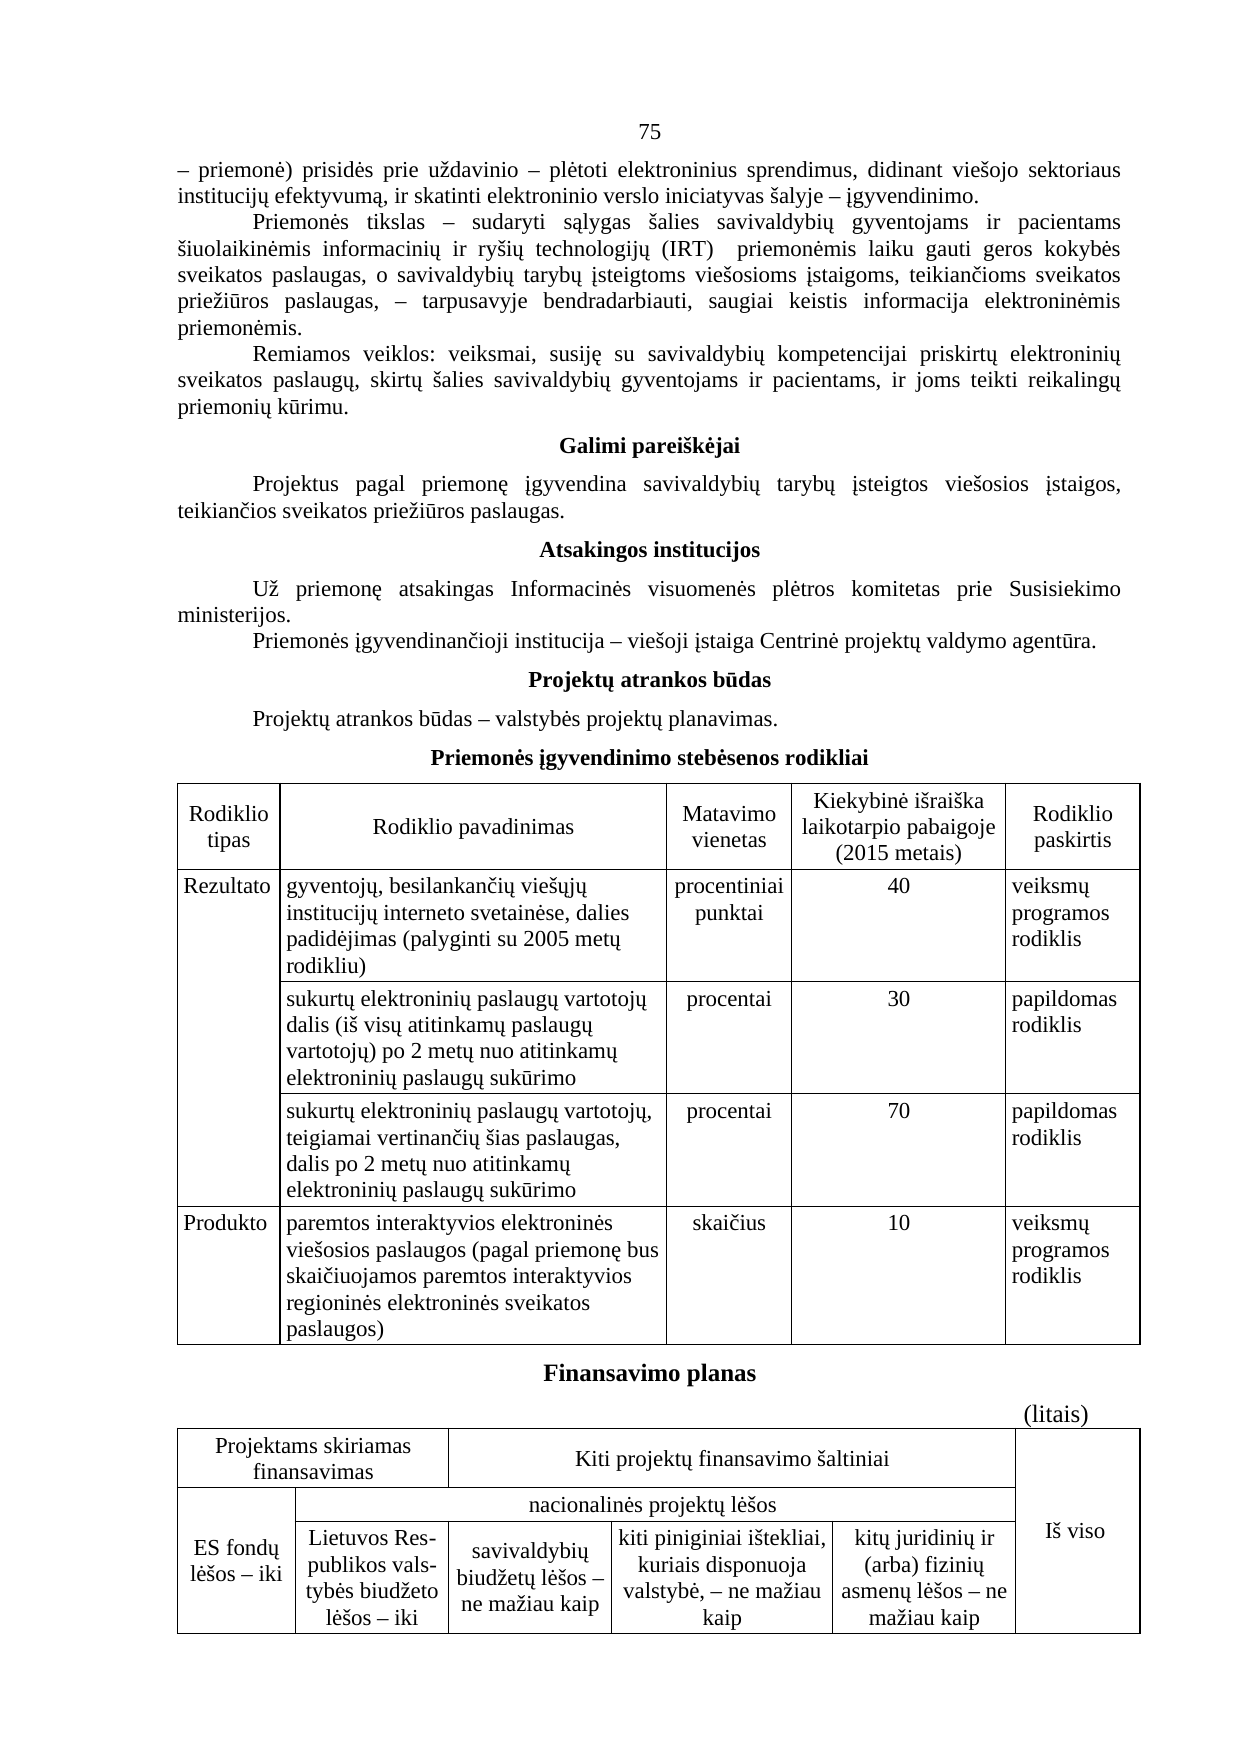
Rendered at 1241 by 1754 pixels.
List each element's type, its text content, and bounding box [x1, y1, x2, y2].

table_cell Produkto [178, 1207, 279, 1344]
table_cell papildomas rodiklis [1006, 1094, 1139, 1206]
table_header Kiti projektų finansavimo šaltiniai [449, 1429, 1015, 1487]
table_cell procentiniai punktai [667, 870, 791, 981]
table_cell Rezultato [178, 870, 279, 1206]
text Atsakingos institucijos [177, 536, 1122, 562]
list Remiamos veiklos: veiksmai, susiję su savivaldybių kompetencijai priskirtų elektroninių sveikatos paslaugų, skirtų šalies savivaldybių gyventojams ir pacientams, ir joms teikti reikalingų priemonių kūrimu. [177, 340, 1122, 419]
text Projektų atrankos būdas – valstybės projektų planavimas. [177, 705, 1122, 731]
text Projektų atrankos būdas [177, 666, 1122, 692]
table_cell nacionalinės projektų lėšos [296, 1488, 1015, 1521]
table_cell procentai [667, 1094, 791, 1206]
table_header Rodiklio pavadinimas [281, 784, 666, 869]
table_cell kitų juridinių ir (arba) fizinių asmenų lėšos – ne mažiau kaip [833, 1522, 1015, 1633]
table_header Projektams skiriamas finansavimas [178, 1429, 448, 1487]
text Finansavimo planas [177, 1358, 1122, 1386]
table_header Iš viso [1016, 1429, 1139, 1633]
table_header Rodiklio paskirtis [1006, 784, 1139, 869]
table_header Rodiklio tipas [178, 784, 279, 869]
text (litais) [177, 1399, 1088, 1428]
table_cell veiksmų programos rodiklis [1006, 870, 1139, 981]
text Už priemonę atsakingas Informacinės visuomenės plėtros komitetas prie Susisiekimo ministerijos. [177, 574, 1122, 627]
table_cell ES fondų lėšos – iki [178, 1488, 295, 1633]
table_cell 30 [792, 982, 1005, 1093]
table_cell 70 [792, 1094, 1005, 1206]
table_cell kiti piniginiai ištekliai, kuriais disponuoja valstybė, – ne mažiau kaip [612, 1522, 832, 1633]
table_cell gyventojų, besilankančių viešųjų institucijų interneto svetainėse, dalies padidėjimas (palyginti su 2005 metų rodikliu) [281, 870, 666, 981]
table_cell savivaldybių biudžetų lėšos – ne mažiau kaip [449, 1522, 611, 1633]
table_cell sukurtų elektroninių paslaugų vartotojų dalis (iš visų atitinkamų paslaugų vartotojų) po 2 metų nuo atitinkamų elektroninių paslaugų sukūrimo [281, 982, 666, 1093]
table_cell papildomas rodiklis [1006, 982, 1139, 1093]
table_header Matavimo vienetas [667, 784, 791, 869]
list Projektus pagal priemonę įgyvendina savivaldybių tarybų įsteigtos viešosios įstaigos, teikiančios sveikatos priežiūros paslaugas. [177, 471, 1122, 523]
text Priemonės įgyvendinančioji institucija – viešoji įstaiga Centrinė projektų valdymo agentūra. [177, 627, 1122, 654]
table_cell 10 [792, 1207, 1005, 1344]
text Priemonės įgyvendinimo stebėsenos rodikliai [177, 744, 1122, 770]
table_cell Lietuvos Res­publikos vals­tybės biudžeto lėšos – iki [296, 1522, 448, 1633]
text Galimi pareiškėjai [177, 432, 1122, 458]
table_cell skaičius [667, 1207, 791, 1344]
table_cell 40 [792, 870, 1005, 981]
text – priemonė) prisidės prie uždavinio – plėtoti elektroninius sprendimus, didinant viešojo sektoriaus institucijų efektyvumą, ir skatinti elektroninio verslo iniciatyvas šalyje – įgyvendinimo. [177, 156, 1122, 208]
list Priemonės tikslas – sudaryti sąlygas šalies savivaldybių gyventojams ir pacientams šiuolaikinėmis informacinių ir ryšių technologijų (IRT) priemonėmis laiku gauti geros kokybės sveikatos paslaugas, o savivaldybių tarybų įsteigtoms viešosioms įstaigoms, teikiančioms sveikatos priežiūros paslaugas, – tarpusavyje bendradarbiauti, saugiai keistis informacija elektroninėmis priemonėmis. [177, 208, 1122, 340]
table_cell sukurtų elektroninių paslaugų vartotojų, teigiamai vertinančių šias paslaugas, dalis po 2 metų nuo atitinkamų elektroninių paslaugų sukūrimo [281, 1094, 666, 1206]
table_cell paremtos interaktyvios elektroninės viešosios paslaugos (pagal priemonę bus skaičiuojamos paremtos interaktyvios regioninės elektroninės sveikatos paslaugos) [281, 1207, 666, 1344]
table_header Kiekybinė išraiška laikotarpio pabaigoje (2015 metais) [792, 784, 1005, 869]
table_cell veiksmų programos rodiklis [1006, 1207, 1139, 1344]
table_cell procentai [667, 982, 791, 1093]
